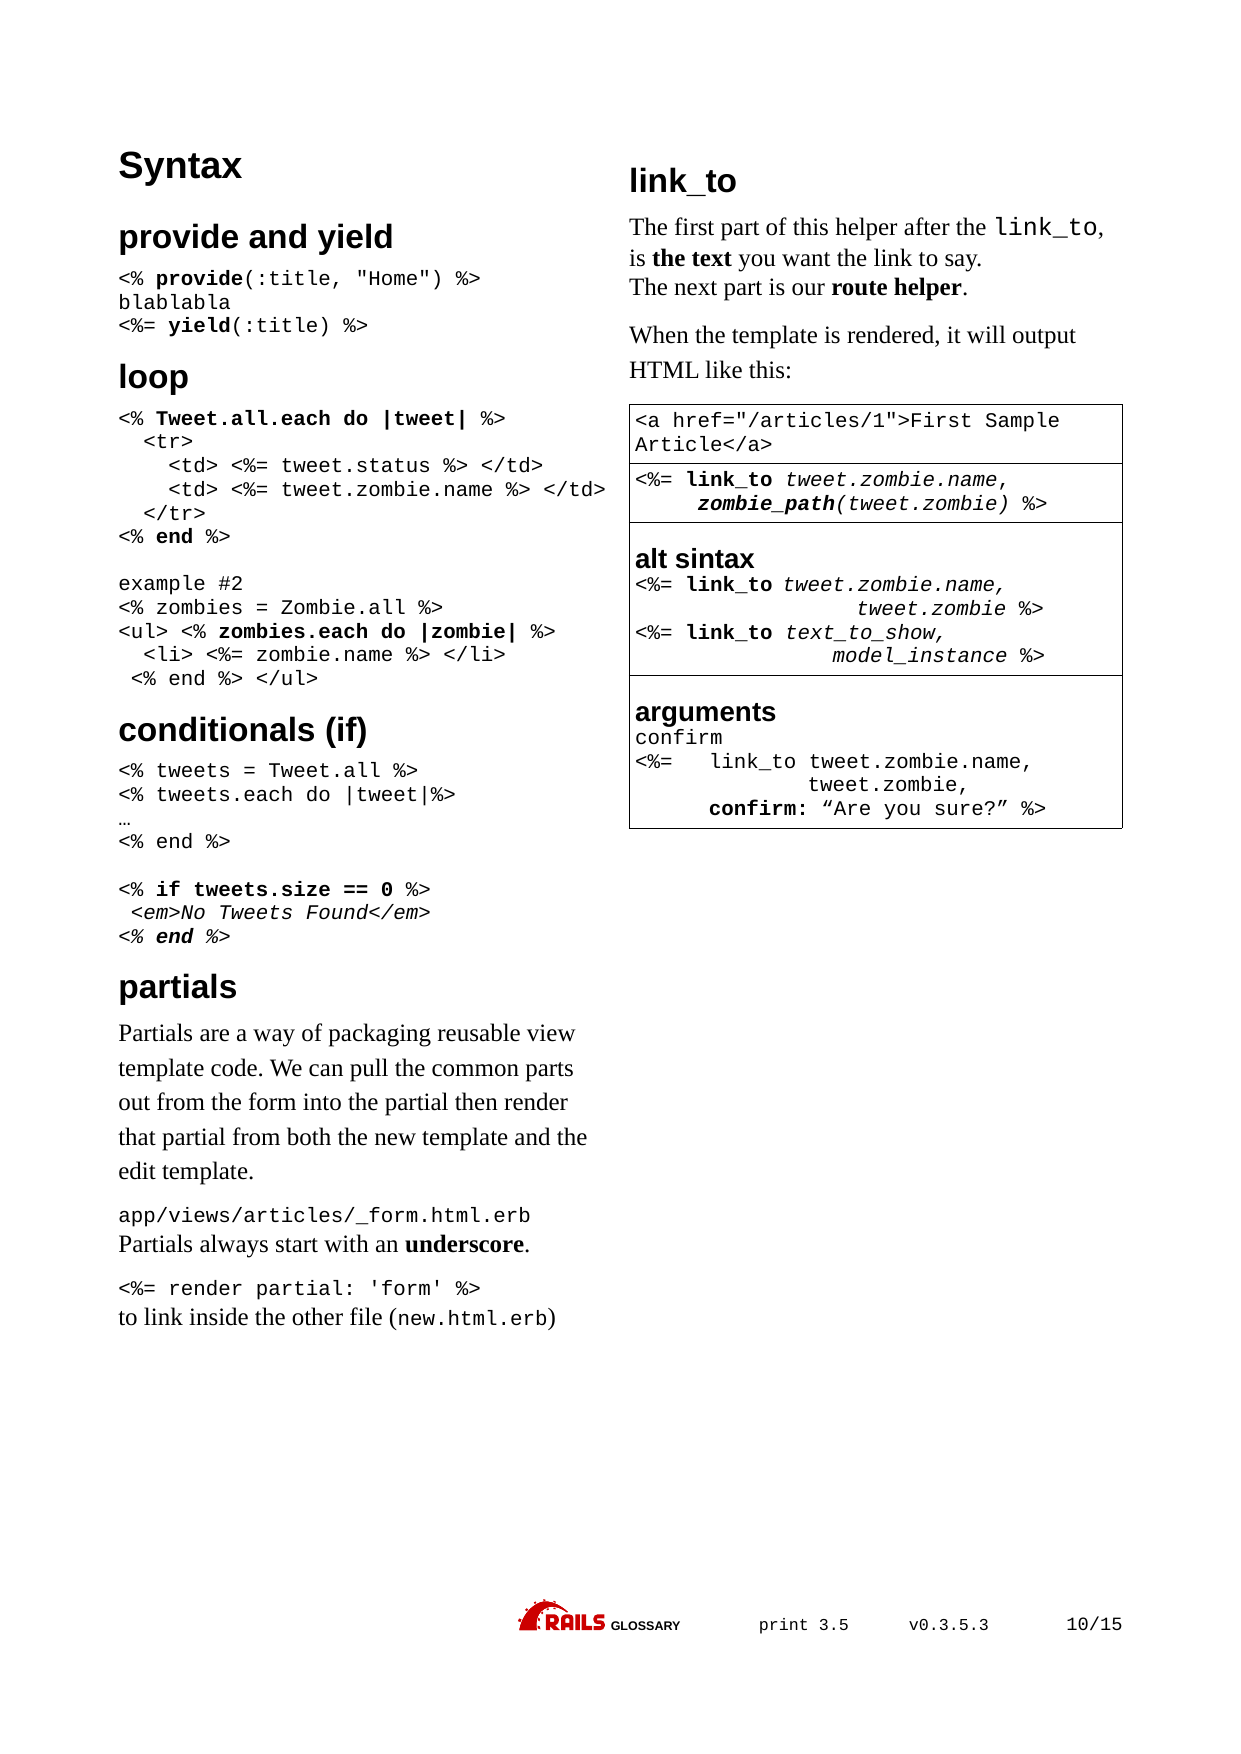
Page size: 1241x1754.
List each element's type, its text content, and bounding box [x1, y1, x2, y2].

subtitle loop [118, 357, 611, 395]
subtitle provide and yield [118, 217, 611, 256]
text <% end %> [118, 831, 611, 855]
table_cell alt sintax <%= link_to tweet.zombie.name, tweet.zombie %> <%= link_to text_to_show, model_instance %> [630, 523, 1122, 675]
subtitle partials [118, 967, 611, 1006]
text <% tweets = Tweet.all %> [118, 761, 611, 784]
text Partials always start with an underscore. [118, 1229, 611, 1258]
subtitle conditionals (if) [118, 709, 611, 748]
text <td> <%= tweet.zombie.name %> </td> [118, 479, 611, 502]
text blablabla [118, 292, 611, 315]
subtitle Syntax [118, 143, 611, 187]
text … [118, 808, 611, 831]
text <td> <%= tweet.status %> </td> [118, 455, 611, 479]
text <li> <%= zombie.name %> </li> [118, 644, 611, 668]
text <ul> <% zombies.each do |zombie| %> [118, 621, 611, 644]
text Partials are a way of packaging reusable view template code. We can pull the common parts out from the form into the partial then render that partial from both the new template and the edit template. [118, 1018, 611, 1185]
text to link inside the other file (new.html.erb) [118, 1302, 611, 1331]
text The first part of this helper after the link_to, is the text you want the link to say. [629, 212, 1122, 272]
text <% if tweets.size == 0 %> [118, 879, 611, 902]
text <% end %> </ul> [118, 668, 611, 692]
table_header <a href="/articles/1">First Sample Article</a> [630, 405, 1122, 463]
text <%= render partial: 'form' %> [118, 1278, 611, 1302]
text When the template is rendered, it will output HTML like this: [629, 321, 1122, 384]
text <%= yield(:title) %> [118, 315, 611, 339]
text example #2 [118, 573, 611, 597]
text <% provide(:title, "Home") %> [118, 268, 611, 292]
text <% end %> [118, 926, 611, 950]
text <tr> [118, 432, 611, 455]
text </tr> [118, 502, 611, 526]
text app/views/articles/_form.html.erb [118, 1206, 611, 1229]
text <% end %> [118, 526, 611, 550]
text <% tweets.each do |tweet|%> [118, 784, 611, 808]
text <em>No Tweets Found</em> [118, 902, 611, 926]
subtitle link_to [629, 161, 1122, 199]
text <% Tweet.all.each do |tweet| %> [118, 408, 611, 432]
text <% zombies = Zombie.all %> [118, 597, 611, 621]
text The next part is our route helper. [629, 272, 1122, 300]
table_cell <%= link_to tweet.zombie.name, zombie_path(tweet.zombie) %> [630, 464, 1122, 522]
table_cell arguments confirm <%= link_to tweet.zombie.name, tweet.zombie, confirm: “Are you sure?” %> [630, 676, 1122, 827]
